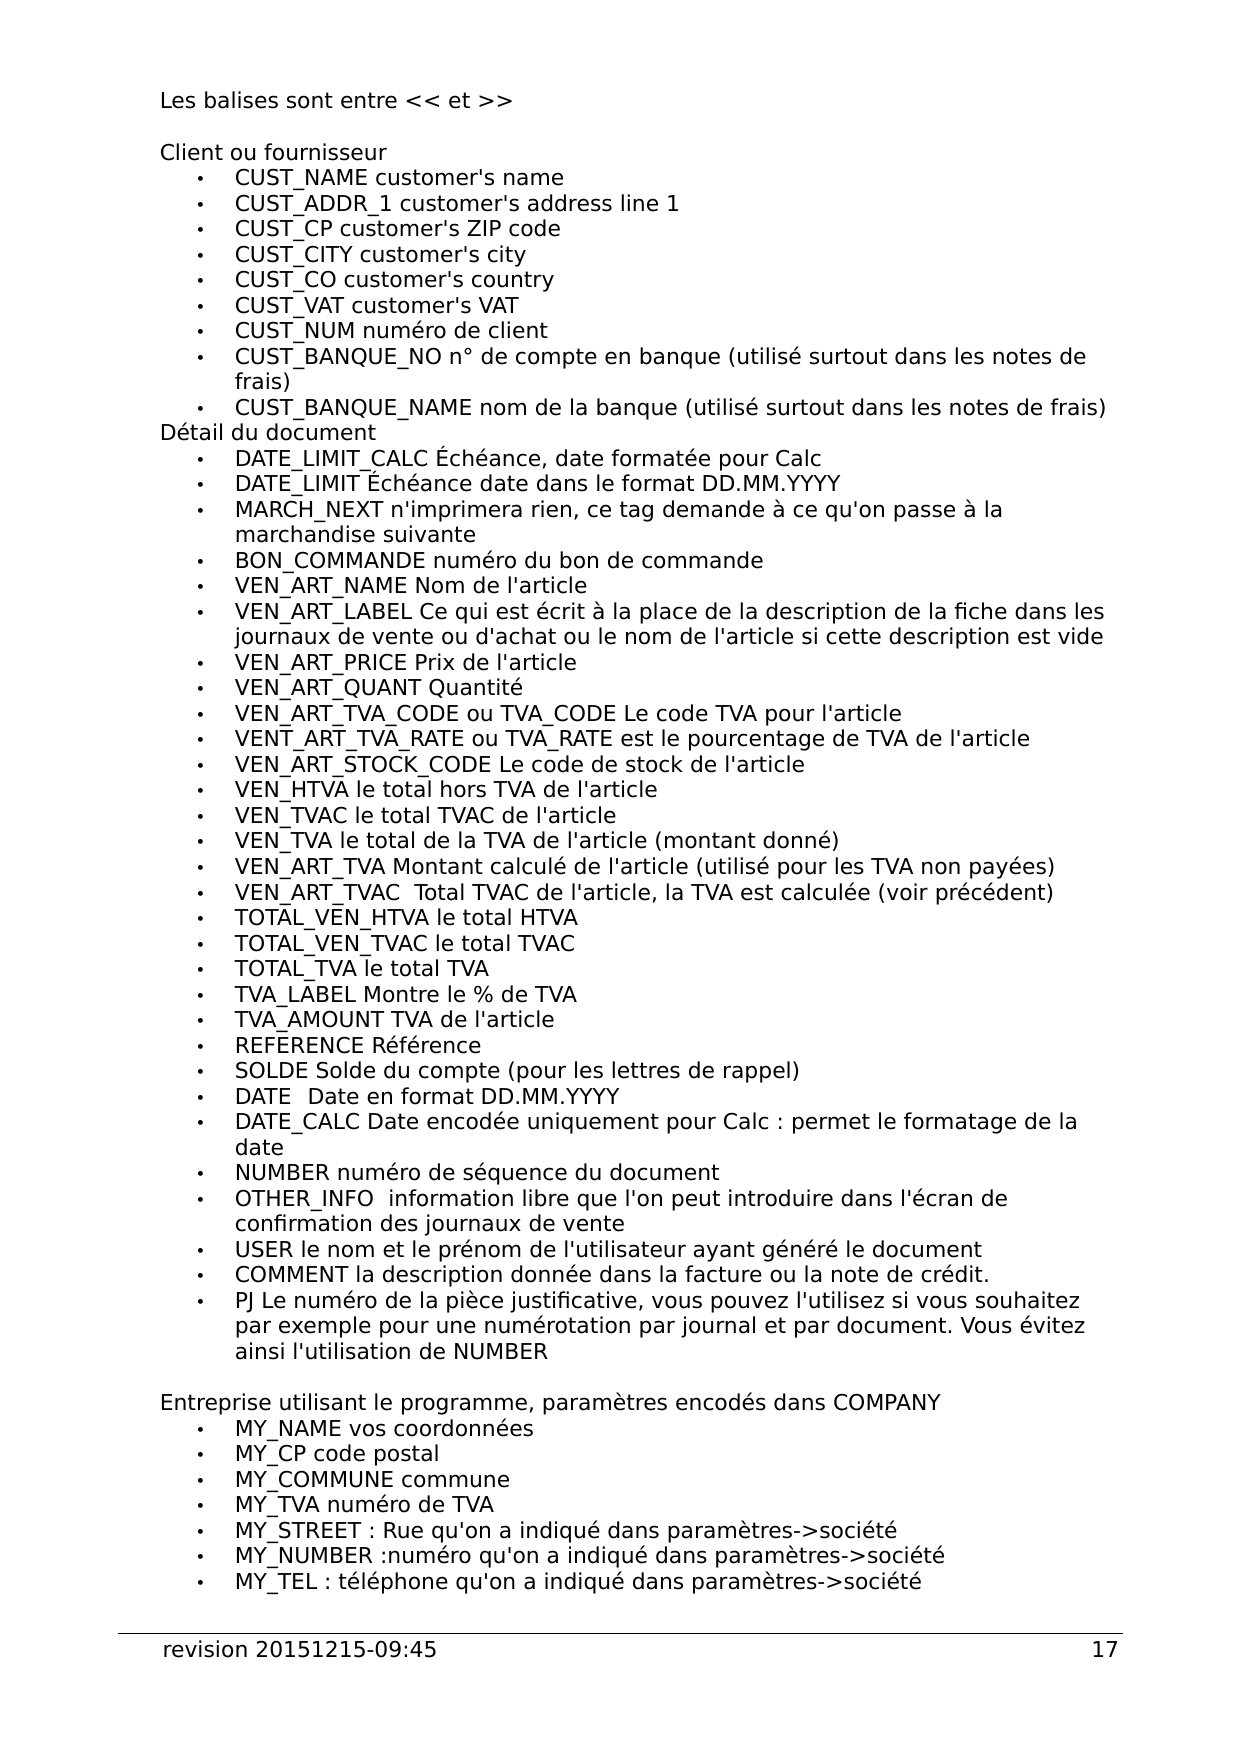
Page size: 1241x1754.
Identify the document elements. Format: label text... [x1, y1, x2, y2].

list VEN_TVA le total de la TVA de l'article (montant donné) [197, 829, 1123, 854]
list MY_CP code postal [197, 1441, 1123, 1467]
list MY_NAME vos coordonnées [197, 1416, 1123, 1441]
list CUST_BANQUE_NO n° de compte en banque (utilisé surtout dans les notes de frais) [197, 344, 1123, 395]
text Entreprise utilisant le programme, paramètres encodés dans COMPANY [159, 1390, 1123, 1416]
list VEN_ART_NAME Nom de l'article [197, 573, 1123, 599]
list CUST_VAT customer's VAT [197, 293, 1123, 318]
list MY_NUMBER :numéro qu'on a indiqué dans paramètres->société [197, 1543, 1123, 1569]
list MY_TEL : téléphone qu'on a indiqué dans paramètres->société [197, 1569, 1123, 1594]
list BON_COMMANDE numéro du bon de commande [197, 548, 1123, 573]
list VENT_ART_TVA_RATE ou TVA_RATE est le pourcentage de TVA de l'article [197, 727, 1123, 752]
list SOLDE Solde du compte (pour les lettres de rappel) [197, 1058, 1123, 1084]
list CUST_CO customer's country [197, 267, 1123, 293]
list NUMBER numéro de séquence du document [197, 1160, 1123, 1186]
list VEN_ART_LABEL Ce qui est écrit à la place de la description de la fiche dans les journaux de vente ou d'achat ou le nom de l'article si cette description est vide [197, 599, 1123, 650]
list CUST_CP customer's ZIP code [197, 216, 1123, 242]
list VEN_ART_PRICE Prix de l'article [197, 650, 1123, 676]
list CUST_NUM numéro de client [197, 318, 1123, 344]
list PJ Le numéro de la pièce justificative, vous pouvez l'utilisez si vous souhaitez par exemple pour une numérotation par journal et par document. Vous évitez ainsi l'utilisation de NUMBER [197, 1288, 1123, 1364]
list VEN_TVAC le total TVAC de l'article [197, 803, 1123, 829]
text Client ou fournisseur [159, 139, 1123, 165]
list TOTAL_TVA le total TVA [197, 956, 1123, 982]
list TVA_AMOUNT TVA de l'article [197, 1007, 1123, 1033]
list DATE_LIMIT Échéance date dans le format DD.MM.YYYY [197, 471, 1123, 497]
list DATE_LIMIT_CALC Échéance, date formatée pour Calc [197, 446, 1123, 471]
list VEN_ART_TVA_CODE ou TVA_CODE Le code TVA pour l'article [197, 701, 1123, 727]
list TOTAL_VEN_HTVA le total HTVA [197, 905, 1123, 931]
list DATE_CALC Date encodée uniquement pour Calc : permet le formatage de la date [197, 1109, 1123, 1160]
list CUST_ADDR_1 customer's address line 1 [197, 191, 1123, 216]
list MY_TVA numéro de TVA [197, 1492, 1123, 1518]
list VEN_ART_TVAC Total TVAC de l'article, la TVA est calculée (voir précédent) [197, 880, 1123, 905]
list DATE Date en format DD.MM.YYYY [197, 1084, 1123, 1109]
list MARCH_NEXT n'imprimera rien, ce tag demande à ce qu'on passe à la marchandise suivante [197, 497, 1123, 548]
list VEN_HTVA le total hors TVA de l'article [197, 778, 1123, 803]
text Détail du document [159, 420, 1123, 446]
text Les balises sont entre << et >> [159, 88, 1123, 114]
list CUST_CITY customer's city [197, 242, 1123, 267]
list OTHER_INFO information libre que l'on peut introduire dans l'écran de confirmation des journaux de vente [197, 1186, 1123, 1237]
list VEN_ART_QUANT Quantité [197, 676, 1123, 701]
list TVA_LABEL Montre le % de TVA [197, 982, 1123, 1007]
list MY_STREET : Rue qu'on a indiqué dans paramètres->société [197, 1518, 1123, 1543]
list VEN_ART_STOCK_CODE Le code de stock de l'article [197, 752, 1123, 778]
list TOTAL_VEN_TVAC le total TVAC [197, 931, 1123, 956]
list CUST_NAME customer's name [197, 165, 1123, 191]
list COMMENT la description donnée dans la facture ou la note de crédit. [197, 1262, 1123, 1288]
list VEN_ART_TVA Montant calculé de l'article (utilisé pour les TVA non payées) [197, 854, 1123, 880]
list MY_COMMUNE commune [197, 1467, 1123, 1492]
list USER le nom et le prénom de l'utilisateur ayant généré le document [197, 1237, 1123, 1262]
list CUST_BANQUE_NAME nom de la banque (utilisé surtout dans les notes de frais) [197, 395, 1123, 420]
list REFERENCE Référence [197, 1033, 1123, 1058]
